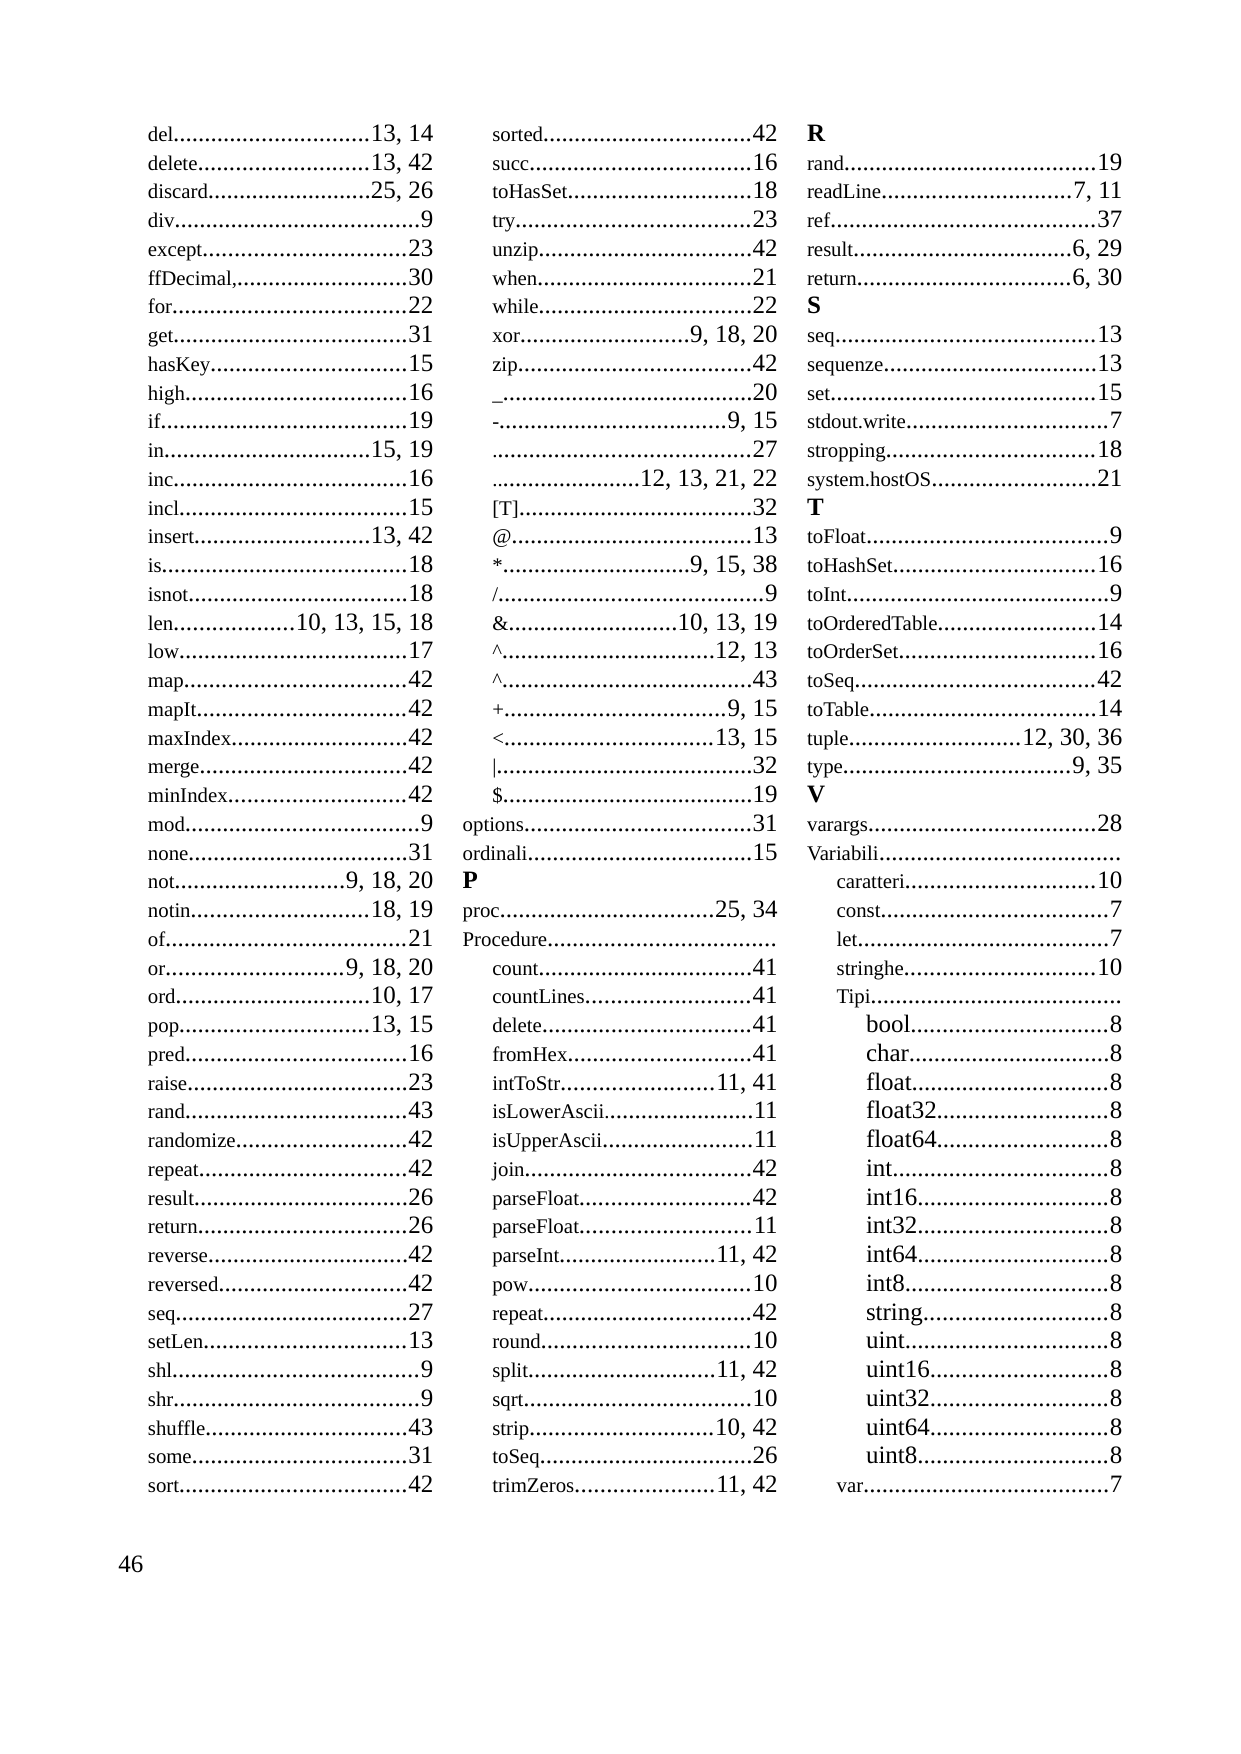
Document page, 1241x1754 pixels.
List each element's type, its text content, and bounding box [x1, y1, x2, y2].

text float32 8 [866, 1096, 1122, 1124]
text isLowerAscii. 11 [492, 1096, 777, 1124]
text pow 10 [492, 1268, 777, 1297]
text fromHex 41 [492, 1038, 777, 1067]
text Tipi [836, 981, 1122, 1009]
text toSeq 42 [807, 664, 1122, 693]
text sorted 42 [492, 118, 777, 147]
text set 15 [807, 377, 1122, 406]
text toHashSet 16 [807, 549, 1122, 578]
text toFloat 9 [807, 521, 1122, 549]
text shl 9 [148, 1354, 433, 1383]
text T [807, 492, 1122, 521]
text high 16 [148, 377, 433, 406]
text R [807, 118, 1122, 147]
text bool 8 [866, 1009, 1122, 1038]
text sqrt 10 [492, 1383, 777, 1412]
text get 31 [148, 319, 433, 348]
text V [807, 779, 1122, 808]
text uint 8 [866, 1326, 1122, 1354]
text uint16 8 [866, 1354, 1122, 1383]
text div 9 [148, 204, 433, 233]
text stringhe 10 [836, 952, 1122, 981]
text xor 9, 18, 20 [492, 319, 777, 348]
text some 31 [148, 1441, 433, 1469]
text of 21 [148, 923, 433, 952]
text int32 8 [866, 1211, 1122, 1239]
text notin 18, 19 [148, 894, 433, 923]
text countLines 41 [492, 981, 777, 1009]
text reversed 42 [148, 1268, 433, 1297]
text S [807, 291, 1122, 319]
text readLine 7, 11 [807, 176, 1122, 204]
text trimZeros 11, 42 [492, 1469, 777, 1498]
text ord 10, 17 [148, 981, 433, 1009]
text ref 37 [807, 204, 1122, 233]
text join 42 [492, 1153, 777, 1182]
text system.hostOS 21 [807, 463, 1122, 492]
text * 9, 15, 38 [492, 549, 777, 578]
text setLen 13 [148, 1326, 433, 1354]
text zip 42 [492, 348, 777, 377]
text Procedure [462, 923, 777, 952]
text int8 8 [866, 1268, 1122, 1297]
text shuffle 43 [148, 1412, 433, 1441]
text seq 13 [807, 319, 1122, 348]
text | 32 [492, 751, 777, 779]
text when 21 [492, 262, 777, 291]
text .. 12, 13, 21, 22 [492, 463, 777, 492]
text for 22 [148, 291, 433, 319]
text randomize 42 [148, 1124, 433, 1153]
text is 18 [148, 549, 433, 578]
text caratteri 10 [836, 866, 1122, 894]
text int16 8 [866, 1182, 1122, 1211]
text try 23 [492, 204, 777, 233]
text intToStr 11, 41 [492, 1067, 777, 1096]
text discard 25, 26 [148, 176, 433, 204]
text / 9 [492, 578, 777, 607]
text rand 19 [807, 147, 1122, 176]
text - 9, 15 [492, 406, 777, 434]
text let 7 [836, 923, 1122, 952]
text sort 42 [148, 1469, 433, 1498]
text ^ 43 [492, 664, 777, 693]
text rand 43 [148, 1096, 433, 1124]
text shr 9 [148, 1383, 433, 1412]
text options 31 [462, 808, 777, 837]
text ordinali 15 [462, 837, 777, 866]
text maxIndex 42 [148, 722, 433, 751]
text _ 20 [492, 377, 777, 406]
text hasKey 15 [148, 348, 433, 377]
text float 8 [866, 1067, 1122, 1096]
text sequenze 13 [807, 348, 1122, 377]
text len 10, 13, 15, 18 [148, 607, 433, 636]
text varargs 28 [807, 808, 1122, 837]
text return 26 [148, 1211, 433, 1239]
text ffDecimal, 30 [148, 262, 433, 291]
text succ 16 [492, 147, 777, 176]
text toOrderSet 16 [807, 636, 1122, 664]
text proc 25, 34 [462, 894, 777, 923]
text string 8 [866, 1297, 1122, 1326]
text pop 13, 15 [148, 1009, 433, 1038]
text [T] 32 [492, 492, 777, 521]
text inc 16 [148, 463, 433, 492]
text const 7 [836, 894, 1122, 923]
text raise 23 [148, 1067, 433, 1096]
text if 19 [148, 406, 433, 434]
text result 26 [148, 1182, 433, 1211]
text int 8 [866, 1153, 1122, 1182]
text insert 13, 42 [148, 521, 433, 549]
text result 6, 29 [807, 233, 1122, 262]
text toSeq 26 [492, 1441, 777, 1469]
text $ 19 [492, 779, 777, 808]
text unzip 42 [492, 233, 777, 262]
text parseInt 11, 42 [492, 1239, 777, 1268]
text incl 15 [148, 492, 433, 521]
text mapIt 42 [148, 693, 433, 722]
text uint64 8 [866, 1412, 1122, 1441]
text stdout.write 7 [807, 406, 1122, 434]
text tuple 12, 30, 36 [807, 722, 1122, 751]
text stropping 18 [807, 434, 1122, 463]
text merge 42 [148, 751, 433, 779]
text isUpperAscii 11 [492, 1124, 777, 1153]
text uint8 8 [866, 1441, 1122, 1469]
text count 41 [492, 952, 777, 981]
text . 27 [492, 434, 777, 463]
text toOrderedTable 14 [807, 607, 1122, 636]
text P [462, 866, 777, 894]
text seq 27 [148, 1297, 433, 1326]
text not 9, 18, 20 [148, 866, 433, 894]
text repeat 42 [148, 1153, 433, 1182]
text parseFloat 11 [492, 1211, 777, 1239]
text return 6, 30 [807, 262, 1122, 291]
text low 17 [148, 636, 433, 664]
text pred 16 [148, 1038, 433, 1067]
text ^ 12, 13 [492, 636, 777, 664]
text repeat 42 [492, 1297, 777, 1326]
text < 13, 15 [492, 722, 777, 751]
text map 42 [148, 664, 433, 693]
text split 11, 42 [492, 1354, 777, 1383]
text int64 8 [866, 1239, 1122, 1268]
text delete 41 [492, 1009, 777, 1038]
text @ 13 [492, 521, 777, 549]
text toInt 9 [807, 578, 1122, 607]
text + 9, 15 [492, 693, 777, 722]
text reverse 42 [148, 1239, 433, 1268]
text delete 13, 42 [148, 147, 433, 176]
text none 31 [148, 837, 433, 866]
text del 13, 14 [148, 118, 433, 147]
text strip 10, 42 [492, 1412, 777, 1441]
text round 10 [492, 1326, 777, 1354]
text minIndex 42 [148, 779, 433, 808]
text parseFloat 42 [492, 1182, 777, 1211]
text char 8 [866, 1038, 1122, 1067]
text var 7 [836, 1469, 1122, 1498]
text or 9, 18, 20 [148, 952, 433, 981]
text isnot 18 [148, 578, 433, 607]
text & 10, 13, 19 [492, 607, 777, 636]
text toHasSet 18 [492, 176, 777, 204]
text while 22 [492, 291, 777, 319]
text type 9, 35 [807, 751, 1122, 779]
text float64 8 [866, 1124, 1122, 1153]
text Variabili [807, 837, 1122, 866]
text mod 9 [148, 808, 433, 837]
text toTable 14 [807, 693, 1122, 722]
text except 23 [148, 233, 433, 262]
text in 15, 19 [148, 434, 433, 463]
text uint32 8 [866, 1383, 1122, 1412]
